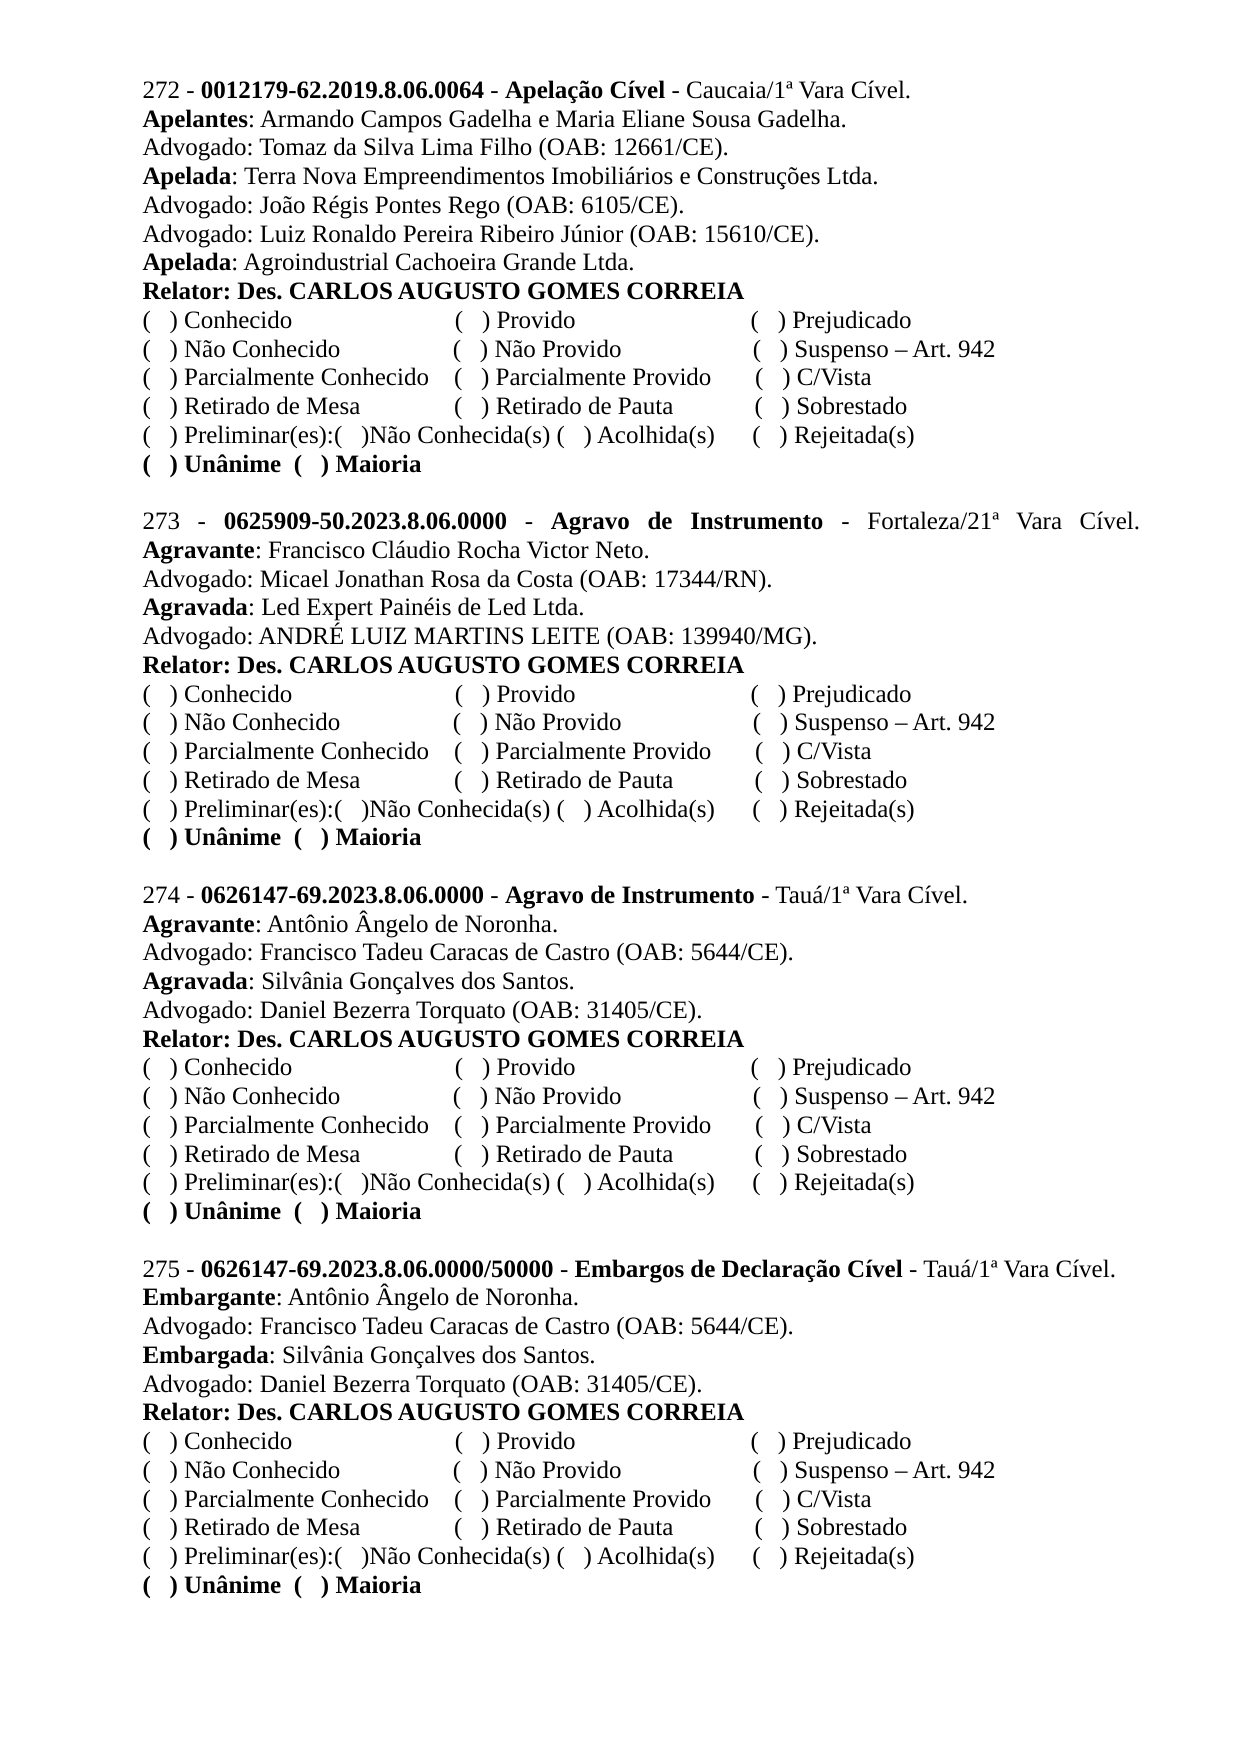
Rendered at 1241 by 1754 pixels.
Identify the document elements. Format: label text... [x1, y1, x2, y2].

text ( ) Preliminar(es):( )Não Conhecida(s) ( ) Acolhida(s) ( ) Rejeitada(s) [142, 1541, 1158, 1570]
text ( ) Retirado de Mesa ( ) Retirado de Pauta ( ) Sobrestado [142, 765, 1158, 794]
text Apelada: Agroindustrial Cachoeira Grande Ltda. [142, 247, 1141, 276]
text ( ) Parcialmente Conhecido ( ) Parcialmente Provido ( ) C/Vista [142, 1110, 1158, 1139]
text Advogado: Francisco Tadeu Caracas de Castro (OAB: 5644/CE). [142, 1311, 1141, 1340]
text Advogado: Daniel Bezerra Torquato (OAB: 31405/CE). [142, 1369, 1141, 1397]
text ( ) Retirado de Mesa ( ) Retirado de Pauta ( ) Sobrestado [142, 391, 1158, 420]
text Apelada: Terra Nova Empreendimentos Imobiliários e Construções Ltda. [142, 161, 1141, 190]
text ( ) Não Conhecido ( ) Não Provido ( ) Suspenso – Art. 942 [142, 1081, 1158, 1110]
text Embargante: Antônio Ângelo de Noronha. [142, 1282, 1141, 1311]
text Advogado: Daniel Bezerra Torquato (OAB: 31405/CE). [142, 995, 1141, 1024]
text 275 - 0626147-69.2023.8.06.0000/50000 - Embargos de Declaração Cível - Tauá/1ª Vara Cível. [142, 1254, 1141, 1282]
text ( ) Conhecido ( ) Provido ( ) Prejudicado [142, 305, 1141, 334]
text ( ) Conhecido ( ) Provido ( ) Prejudicado [142, 1052, 1141, 1081]
text ( ) Não Conhecido ( ) Não Provido ( ) Suspenso – Art. 942 [142, 707, 1158, 736]
text ( ) Parcialmente Conhecido ( ) Parcialmente Provido ( ) C/Vista [142, 736, 1158, 765]
text Apelantes: Armando Campos Gadelha e Maria Eliane Sousa Gadelha. [142, 104, 1141, 132]
text 274 - 0626147-69.2023.8.06.0000 - Agravo de Instrumento - Tauá/1ª Vara Cível. [142, 880, 1141, 909]
text Agravada: Led Expert Painéis de Led Ltda. [142, 592, 1141, 621]
text ( ) Unânime ( ) Maioria [142, 822, 1158, 851]
text ( ) Parcialmente Conhecido ( ) Parcialmente Provido ( ) C/Vista [142, 362, 1158, 391]
text ( ) Preliminar(es):( )Não Conhecida(s) ( ) Acolhida(s) ( ) Rejeitada(s) [142, 794, 1158, 822]
text ( ) Unânime ( ) Maioria [142, 1570, 1158, 1599]
text ( ) Não Conhecido ( ) Não Provido ( ) Suspenso – Art. 942 [142, 334, 1158, 362]
text Relator: Des. CARLOS AUGUSTO GOMES CORREIA [142, 276, 1141, 305]
text ( ) Retirado de Mesa ( ) Retirado de Pauta ( ) Sobrestado [142, 1512, 1158, 1541]
text Agravante: Antônio Ângelo de Noronha. [142, 909, 1141, 937]
text Advogado: Francisco Tadeu Caracas de Castro (OAB: 5644/CE). [142, 937, 1141, 966]
text ( ) Preliminar(es):( )Não Conhecida(s) ( ) Acolhida(s) ( ) Rejeitada(s) [142, 1167, 1158, 1196]
text ( ) Parcialmente Conhecido ( ) Parcialmente Provido ( ) C/Vista [142, 1484, 1158, 1512]
text ( ) Unânime ( ) Maioria [142, 1196, 1158, 1225]
text Advogado: João Régis Pontes Rego (OAB: 6105/CE). [142, 190, 1141, 219]
text ( ) Conhecido ( ) Provido ( ) Prejudicado [142, 1426, 1141, 1455]
text Relator: Des. CARLOS AUGUSTO GOMES CORREIA [142, 1397, 1141, 1426]
text Advogado: Luiz Ronaldo Pereira Ribeiro Júnior (OAB: 15610/CE). [142, 219, 1141, 247]
text Relator: Des. CARLOS AUGUSTO GOMES CORREIA [142, 650, 1141, 679]
text ( ) Conhecido ( ) Provido ( ) Prejudicado [142, 679, 1141, 707]
text ( ) Retirado de Mesa ( ) Retirado de Pauta ( ) Sobrestado [142, 1139, 1158, 1167]
text ( ) Preliminar(es):( )Não Conhecida(s) ( ) Acolhida(s) ( ) Rejeitada(s) [142, 420, 1158, 449]
text Embargada: Silvânia Gonçalves dos Santos. [142, 1340, 1141, 1369]
text Relator: Des. CARLOS AUGUSTO GOMES CORREIA [142, 1024, 1141, 1052]
text Agravada: Silvânia Gonçalves dos Santos. [142, 966, 1141, 995]
text Advogado: ANDRÉ LUIZ MARTINS LEITE (OAB: 139940/MG). [142, 621, 1141, 650]
text 272 - 0012179-62.2019.8.06.0064 - Apelação Cível - Caucaia/1ª Vara Cível. [142, 75, 1141, 104]
text ( ) Unânime ( ) Maioria [142, 449, 1158, 477]
text 273 - 0625909-50.2023.8.06.0000 - Agravo de Instrumento - Fortaleza/21ª Vara Cível. Agravante: Francisco Cláudio Rocha Victor Neto. [142, 506, 1141, 564]
text Advogado: Micael Jonathan Rosa da Costa (OAB: 17344/RN). [142, 564, 1141, 592]
text Advogado: Tomaz da Silva Lima Filho (OAB: 12661/CE). [142, 132, 1141, 161]
text ( ) Não Conhecido ( ) Não Provido ( ) Suspenso – Art. 942 [142, 1455, 1158, 1484]
